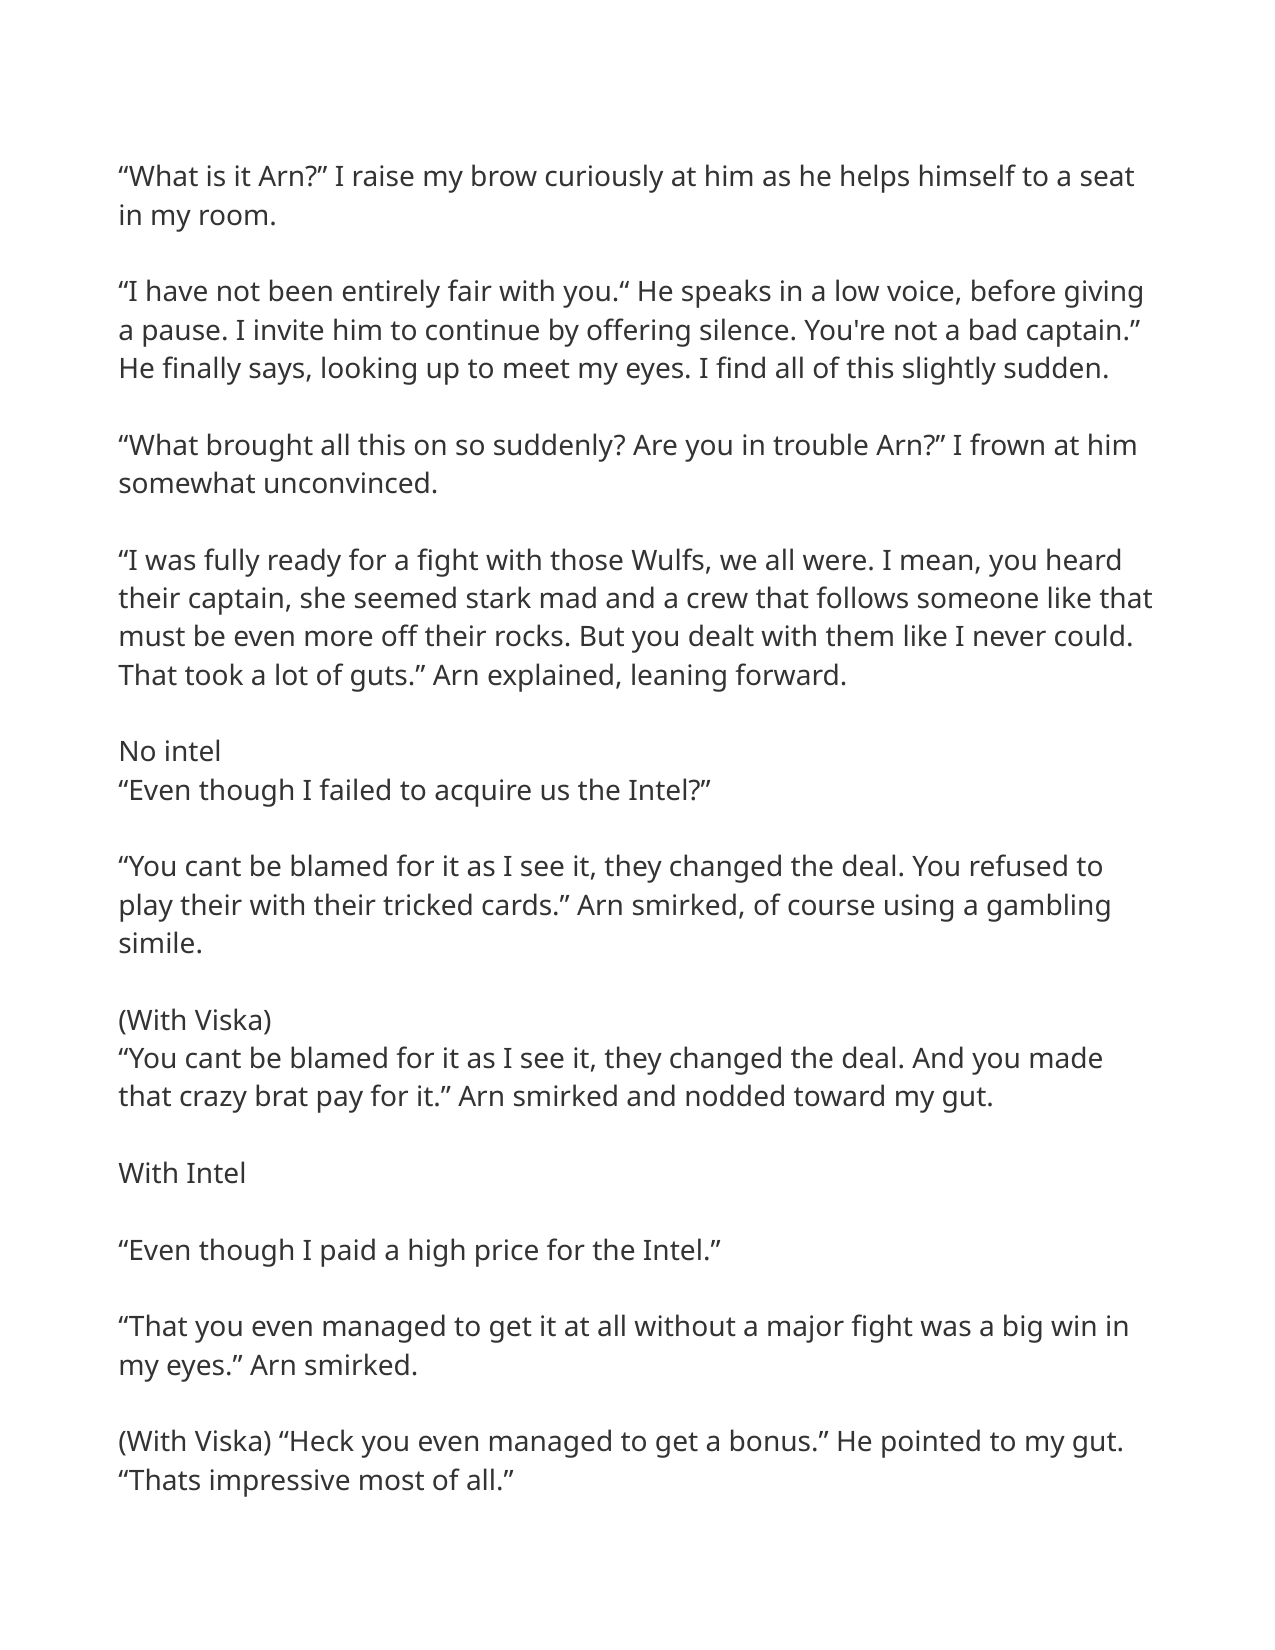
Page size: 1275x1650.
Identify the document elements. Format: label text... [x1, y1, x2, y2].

text “I was fully ready for a fight with those Wulfs, we all were. I mean, you heard their captain, she seemed stark mad and a crew that follows someone like that must be even more off their rocks. But you dealt with them like I never could. That took a lot of guts.” Arn explained, leaning forward. [118, 540, 1157, 693]
text “You cant be blamed for it as I see it, they changed the deal. And you made that crazy brat pay for it.” Arn smirked and nodded toward my gut. [118, 1038, 1157, 1115]
text (With Viska) “Heck you even managed to get a bonus.” He pointed to my gut. “Thats impressive most of all.” [118, 1421, 1157, 1498]
text “What brought all this on so suddenly? Are you in trouble Arn?” I frown at him somewhat unconvinced. [118, 425, 1157, 501]
text “Even though I failed to acquire us the Intel?” [118, 770, 1157, 808]
text With Intel [118, 1153, 1157, 1191]
text “Even though I paid a high price for the Intel.” [118, 1230, 1157, 1268]
text (With Viska) [118, 1000, 1157, 1038]
text “You cant be blamed for it as I see it, they changed the deal. You refused to play their with their tricked cards.” Arn smirked, of course using a gambling simile. [118, 846, 1157, 961]
text “What is it Arn?” I raise my brow curiously at him as he helps himself to a seat in my room. [118, 156, 1157, 233]
text No intel [118, 731, 1157, 770]
text “That you even managed to get it at all without a major fight was a big win in my eyes.” Arn smirked. [118, 1306, 1157, 1383]
text “I have not been entirely fair with you.“ He speaks in a low voice, before giving a pause. I invite him to continue by offering silence. You're not a bad captain.” He finally says, looking up to meet my eyes. I find all of this slightly sudden. [118, 271, 1157, 386]
